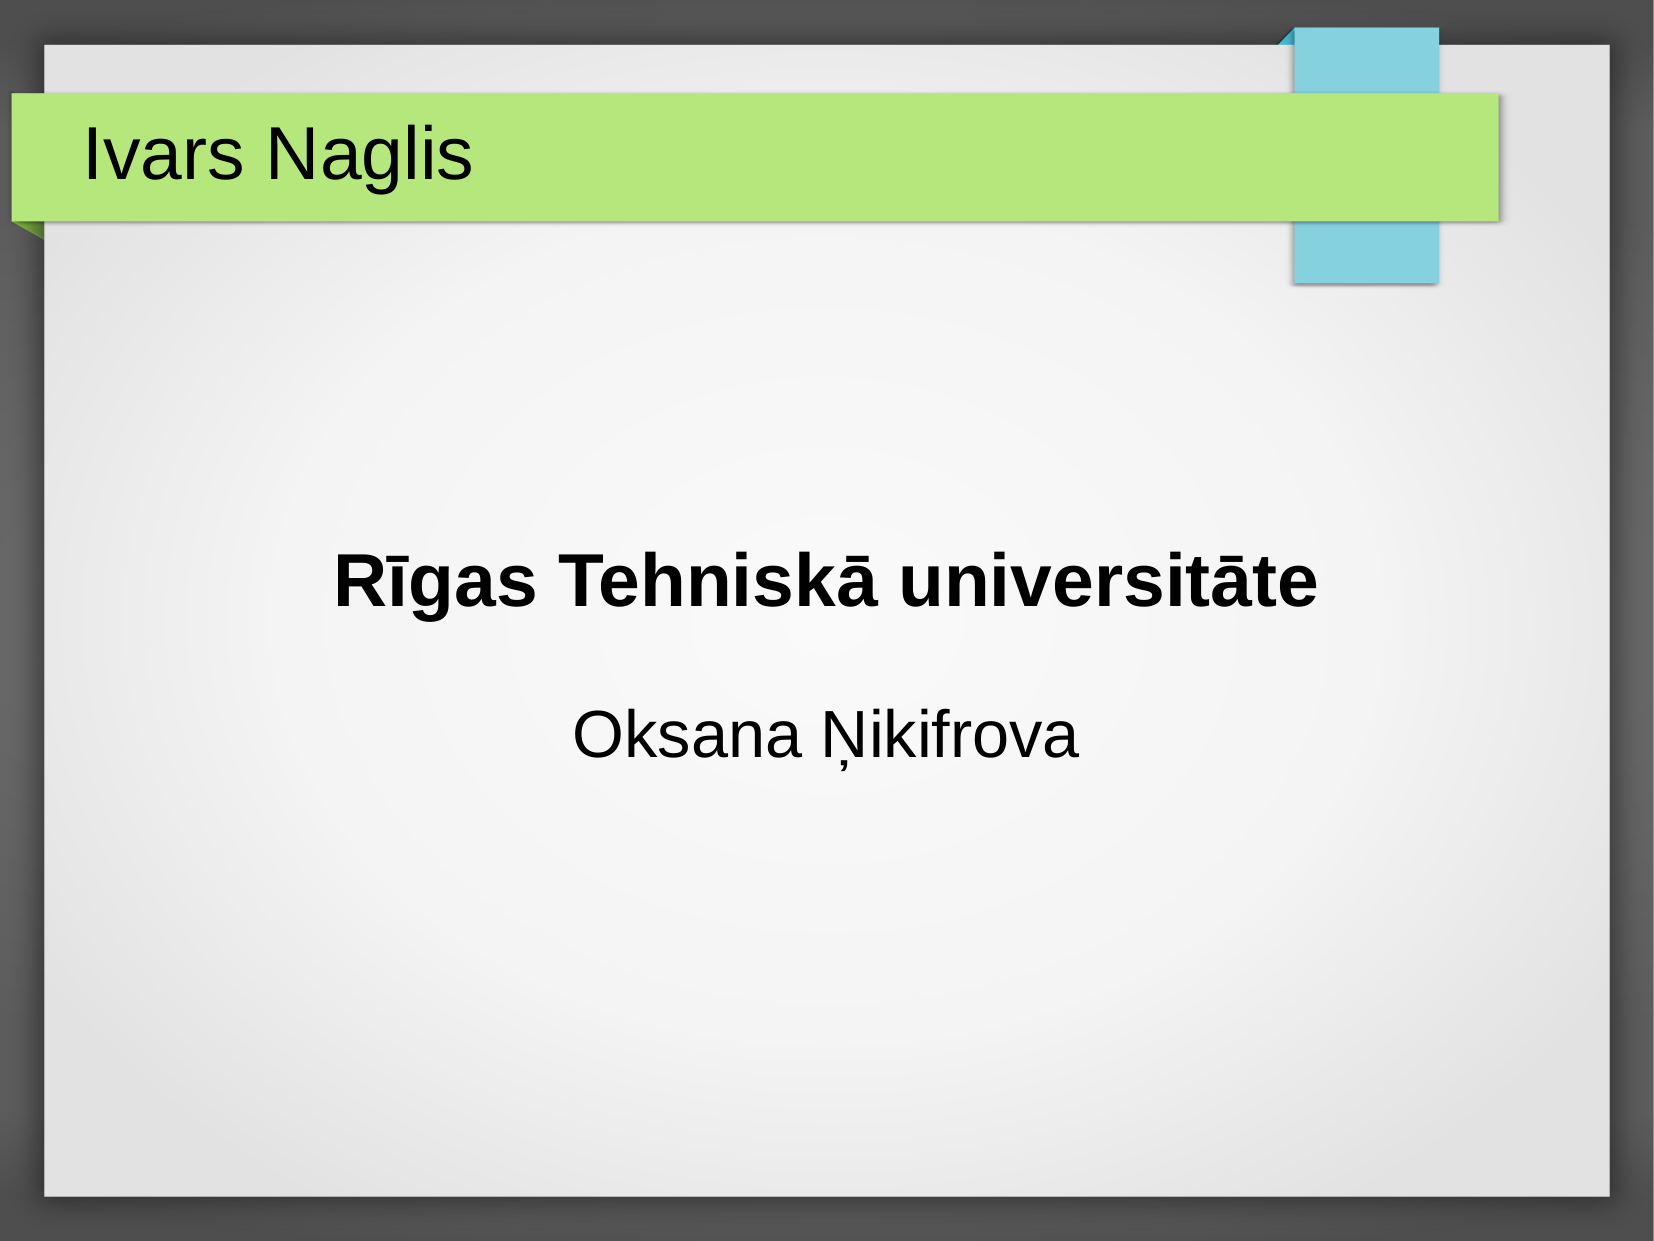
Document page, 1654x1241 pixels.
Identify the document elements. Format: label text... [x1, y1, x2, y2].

picture [0, 0, 1654, 1241]
subtitle Rīgas Tehniskā universitāte Oksana Ņikifrova [82, 295, 1571, 1015]
title Ivars Naglis [82, 94, 1264, 213]
